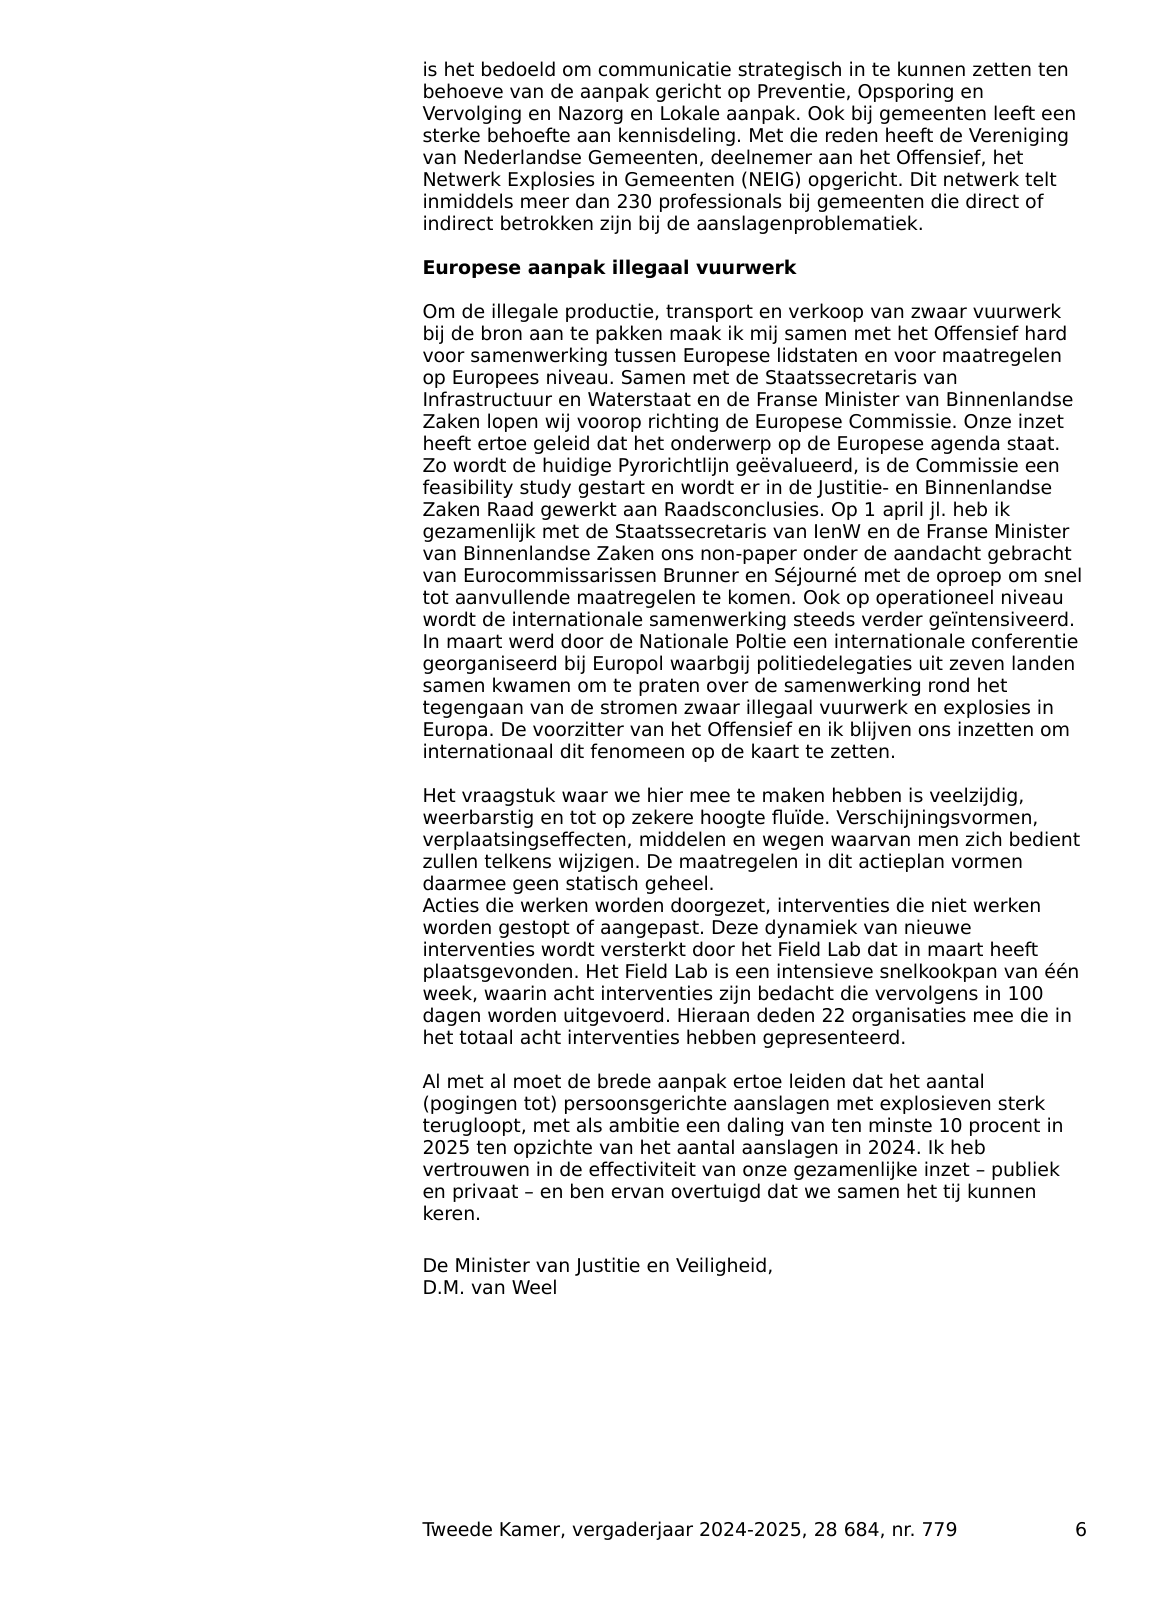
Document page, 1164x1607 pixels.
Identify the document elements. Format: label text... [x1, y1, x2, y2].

text Acties die werken worden doorgezet, interventies die niet werken worden gestopt of aangepast. Deze dynamiek van nieuwe interventies wordt versterkt door het Field Lab dat in maart heeft plaatsgevonden. Het Field Lab is een intensieve snelkookpan van één week, waarin acht interventies zijn bedacht die vervolgens in 100 dagen worden uitgevoerd. Hieraan deden 22 organisaties mee die in het totaal acht interventies hebben gepresenteerd. [422, 895, 1087, 1049]
text is het bedoeld om communicatie strategisch in te kunnen zetten ten behoeve van de aanpak gericht op Preventie, Opsporing en Vervolging en Nazorg en Lokale aanpak. Ook bij gemeenten leeft een sterke behoefte aan kennisdeling. Met die reden heeft de Vereniging van Nederlandse Gemeenten, deelnemer aan het Offensief, het Netwerk Explosies in Gemeenten (NEIG) opgericht. Dit netwerk telt inmiddels meer dan 230 professionals bij gemeenten die direct of indirect betrokken zijn bij de aanslagenproblematiek. [422, 59, 1087, 235]
text Het vraagstuk waar we hier mee te maken hebben is veelzijdig, weerbarstig en tot op zekere hoogte fluïde. Verschijningsvormen, verplaatsingseffecten, middelen en wegen waarvan men zich bedient zullen telkens wijzigen. De maatregelen in dit actieplan vormen daarmee geen statisch geheel. [422, 785, 1087, 895]
text De Minister van Justitie en Veiligheid, D.M. van Weel [422, 1255, 1087, 1299]
text Al met al moet de brede aanpak ertoe leiden dat het aantal (pogingen tot) persoonsgerichte aanslagen met explosieven sterk terugloopt, met als ambitie een daling van ten minste 10 procent in 2025 ten opzichte van het aantal aanslagen in 2024. Ik heb vertrouwen in de effectiviteit van onze gezamenlijke inzet – publiek en privaat – en ben ervan overtuigd dat we samen het tij kunnen keren. [422, 1071, 1087, 1225]
subtitle Europese aanpak illegaal vuurwerk [422, 257, 1087, 279]
text Om de illegale productie, transport en verkoop van zwaar vuurwerk bij de bron aan te pakken maak ik mij samen met het Offensief hard voor samenwerking tussen Europese lidstaten en voor maatregelen op Europees niveau. Samen met de Staatssecretaris van Infrastructuur en Waterstaat en de Franse Minister van Binnenlandse Zaken lopen wij voorop richting de Europese Commissie. Onze inzet heeft ertoe geleid dat het onderwerp op de Europese agenda staat. Zo wordt de huidige Pyrorichtlijn geëvalueerd, is de Commissie een feasibility study gestart en wordt er in de Justitie- en Binnenlandse Zaken Raad gewerkt aan Raadsconclusies. Op 1 april jl. heb ik gezamenlijk met de Staatssecretaris van IenW en de Franse Minister van Binnenlandse Zaken ons non-paper onder de aandacht gebracht van Eurocommissarissen Brunner en Séjourné met de oproep om snel tot aanvullende maatregelen te komen. Ook op operationeel niveau wordt de internationale samenwerking steeds verder geïntensiveerd. In maart werd door de Nationale Poltie een internationale conferentie georganiseerd bij Europol waarbgij politiedelegaties uit zeven landen samen kwamen om te praten over de samenwerking rond het tegengaan van de stromen zwaar illegaal vuurwerk en explosies in Europa. De voorzitter van het Offensief en ik blijven ons inzetten om internationaal dit fenomeen op de kaart te zetten. [422, 301, 1087, 763]
